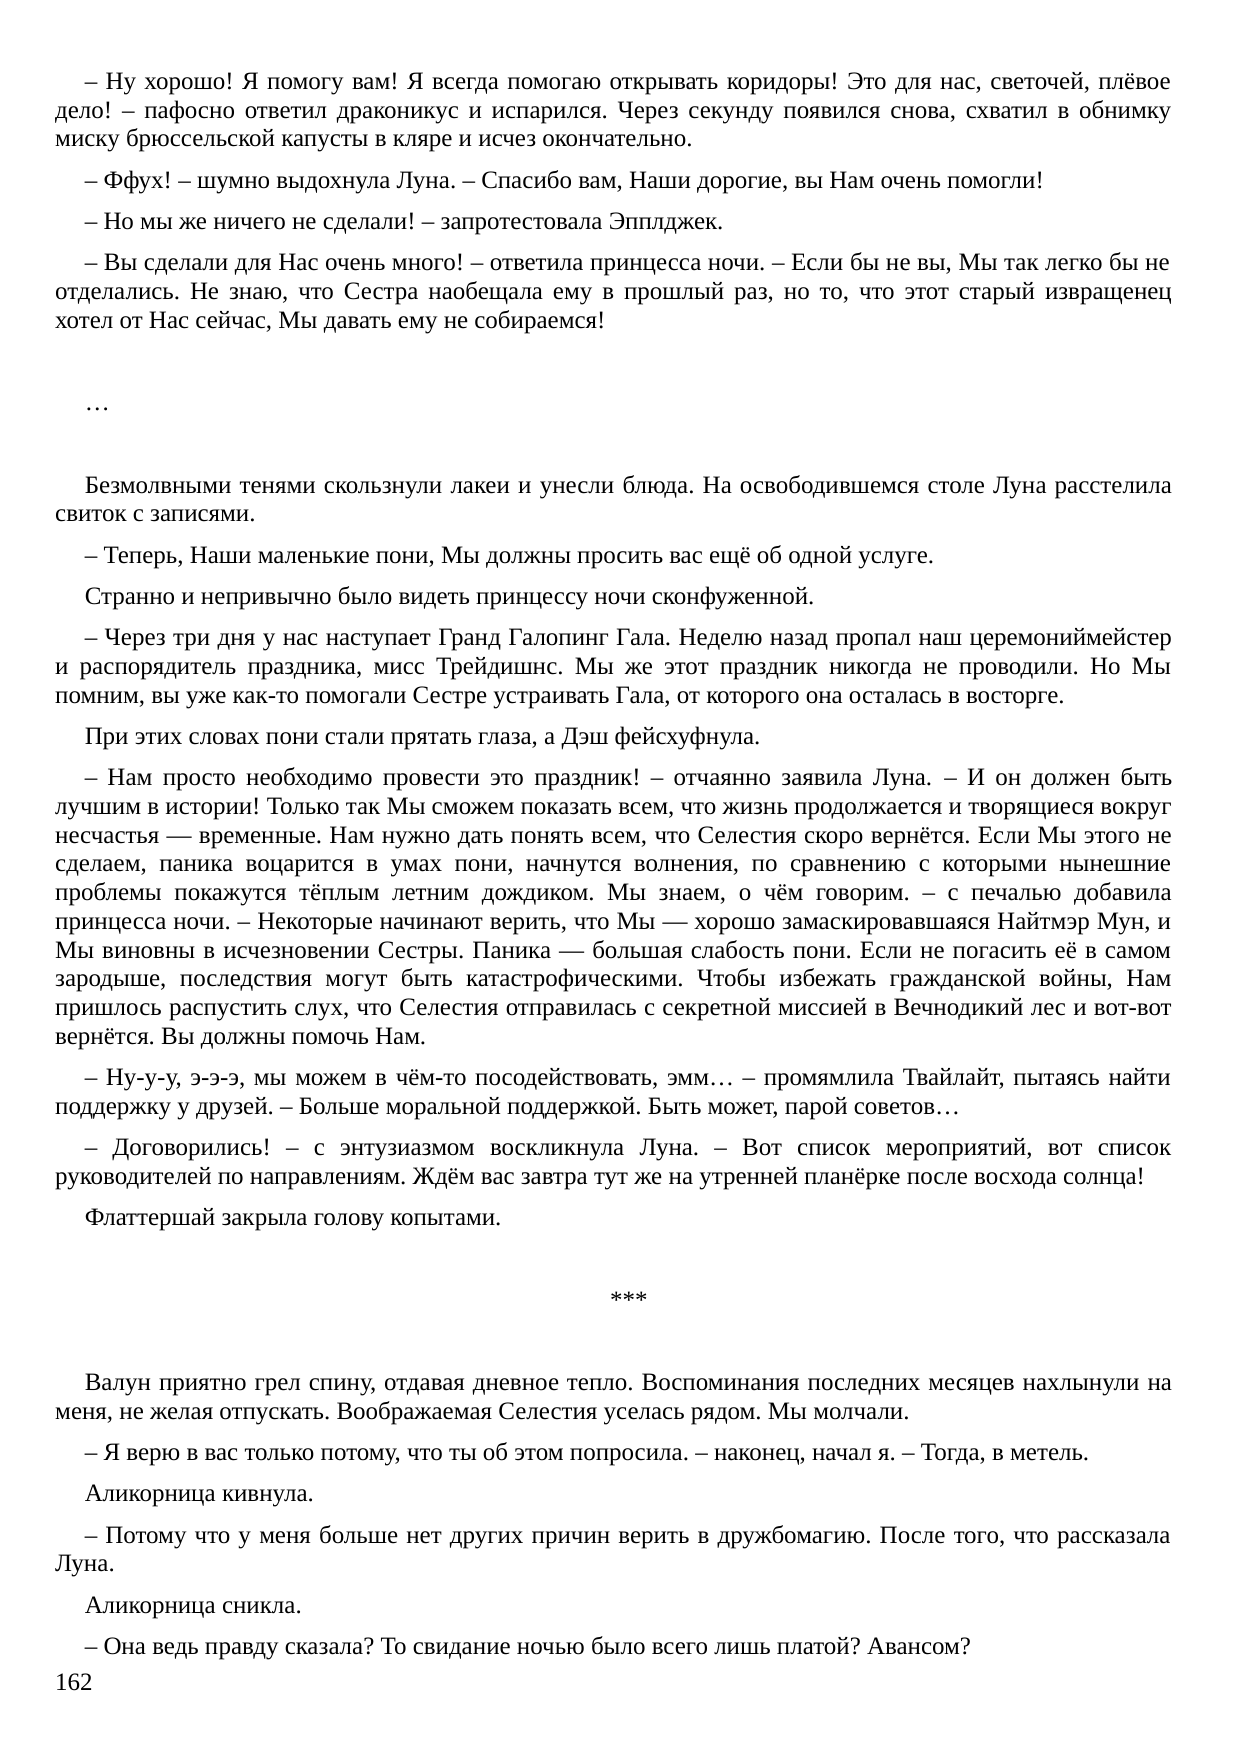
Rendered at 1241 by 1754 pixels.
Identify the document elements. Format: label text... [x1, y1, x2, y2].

text Аликорница сникла. [55, 1590, 1173, 1618]
text – Через три дня у нас наступает Гранд Галопинг Гала. Неделю назад пропал наш церемониймейстер и распорядитель праздника, мисс Трейдишнс. Мы же этот праздник никогда не проводили. Но Мы помним, вы уже как-то помогали Сестре устраивать Гала, от которого она осталась в восторге. [55, 622, 1173, 708]
text – Я верю в вас только потому, что ты об этом попросила. – наконец, начал я. – Тогда, в метель. [55, 1437, 1173, 1466]
text – Теперь, Наши маленькие пони, Мы должны просить вас ещё об одной услуге. [55, 540, 1173, 568]
text Безмолвными тенями скользнули лакеи и унесли блюда. На освободившемся столе Луна расстелила свиток с записями. [55, 470, 1173, 527]
text – Вы сделали для Нас очень много! – ответила принцесса ночи. – Если бы не вы, Мы так легко бы не отделались. Не знаю, что Сестра наобещала ему в прошлый раз, но то, что этот старый извращенец хотел от Нас сейчас, Мы давать ему не собираемся! [55, 247, 1173, 333]
text – Она ведь правду сказала? То свидание ночью было всего лишь платой? Авансом? [55, 1631, 1173, 1660]
text При этих словах пони стали прятать глаза, а Дэш фейсхуфнула. [55, 721, 1173, 750]
text – Ффух! – шумно выдохнула Луна. – Спасибо вам, Наши дорогие, вы Нам очень помогли! [55, 165, 1173, 193]
text Валун приятно грел спину, отдавая дневное тепло. Воспоминания последних месяцев нахлынули на меня, не желая отпускать. Воображаемая Селестия уселась рядом. Мы молчали. [55, 1367, 1173, 1425]
text Флаттершай закрыла голову копытами. [55, 1202, 1173, 1231]
text Аликорница кивнула. [55, 1478, 1173, 1507]
text – Но мы же ничего не сделали! – запротестовала Эпплджек. [55, 206, 1173, 235]
text – Потому что у меня больше нет других причин верить в дружбомагию. После того, что рассказала Луна. [55, 1520, 1173, 1577]
text – Ну-у-у, э-э-э, мы можем в чём-то посодействовать, эмм… – промямлила Твайлайт, пытаясь найти поддержку у друзей. – Больше моральной поддержкой. Быть может, парой советов… [55, 1062, 1173, 1120]
text Странно и непривычно было видеть принцессу ночи сконфуженной. [55, 581, 1173, 610]
text … [55, 387, 1173, 416]
text – Нам просто необходимо провести это праздник! – отчаянно заявила Луна. – И он должен быть лучшим в истории! Только так Мы сможем показать всем, что жизнь продолжается и творящиеся вокруг несчастья — временные. Нам нужно дать понять всем, что Селестия скоро вернётся. Если Мы этого не сделаем, паника воцарится в умах пони, начнутся волнения, по сравнению с которыми нынешние проблемы покажутся тёплым летним дождиком. Мы знаем, о чём говорим. – с печалью добавила принцесса ночи. – Некоторые начинают верить, что Мы — хорошо замаскировавшаяся Найтмэр Мун, и Мы виновны в исчезновении Сестры. Паника — большая слабость пони. Если не погасить её в самом зародыше, последствия могут быть катастрофическими. Чтобы избежать гражданской войны, Нам пришлось распустить слух, что Селестия отправилась с секретной миссией в Вечнодикий лес и вот-вот вернётся. Вы должны помочь Нам. [55, 762, 1173, 1050]
text – Договорились! – с энтузиазмом воскликнула Луна. – Вот список мероприятий, вот список руководителей по направлениям. Ждём вас завтра тут же на утренней планёрке после восхода солнца! [55, 1132, 1173, 1190]
text *** [55, 1285, 1173, 1313]
text – Ну хорошо! Я помогу вам! Я всегда помогаю открывать коридоры! Это для нас, светочей, плёвое дело! – пафосно ответил драконикус и испарился. Через секунду появился снова, схватил в обнимку миску брюссельской капусты в кляре и исчез окончательно. [55, 66, 1173, 152]
